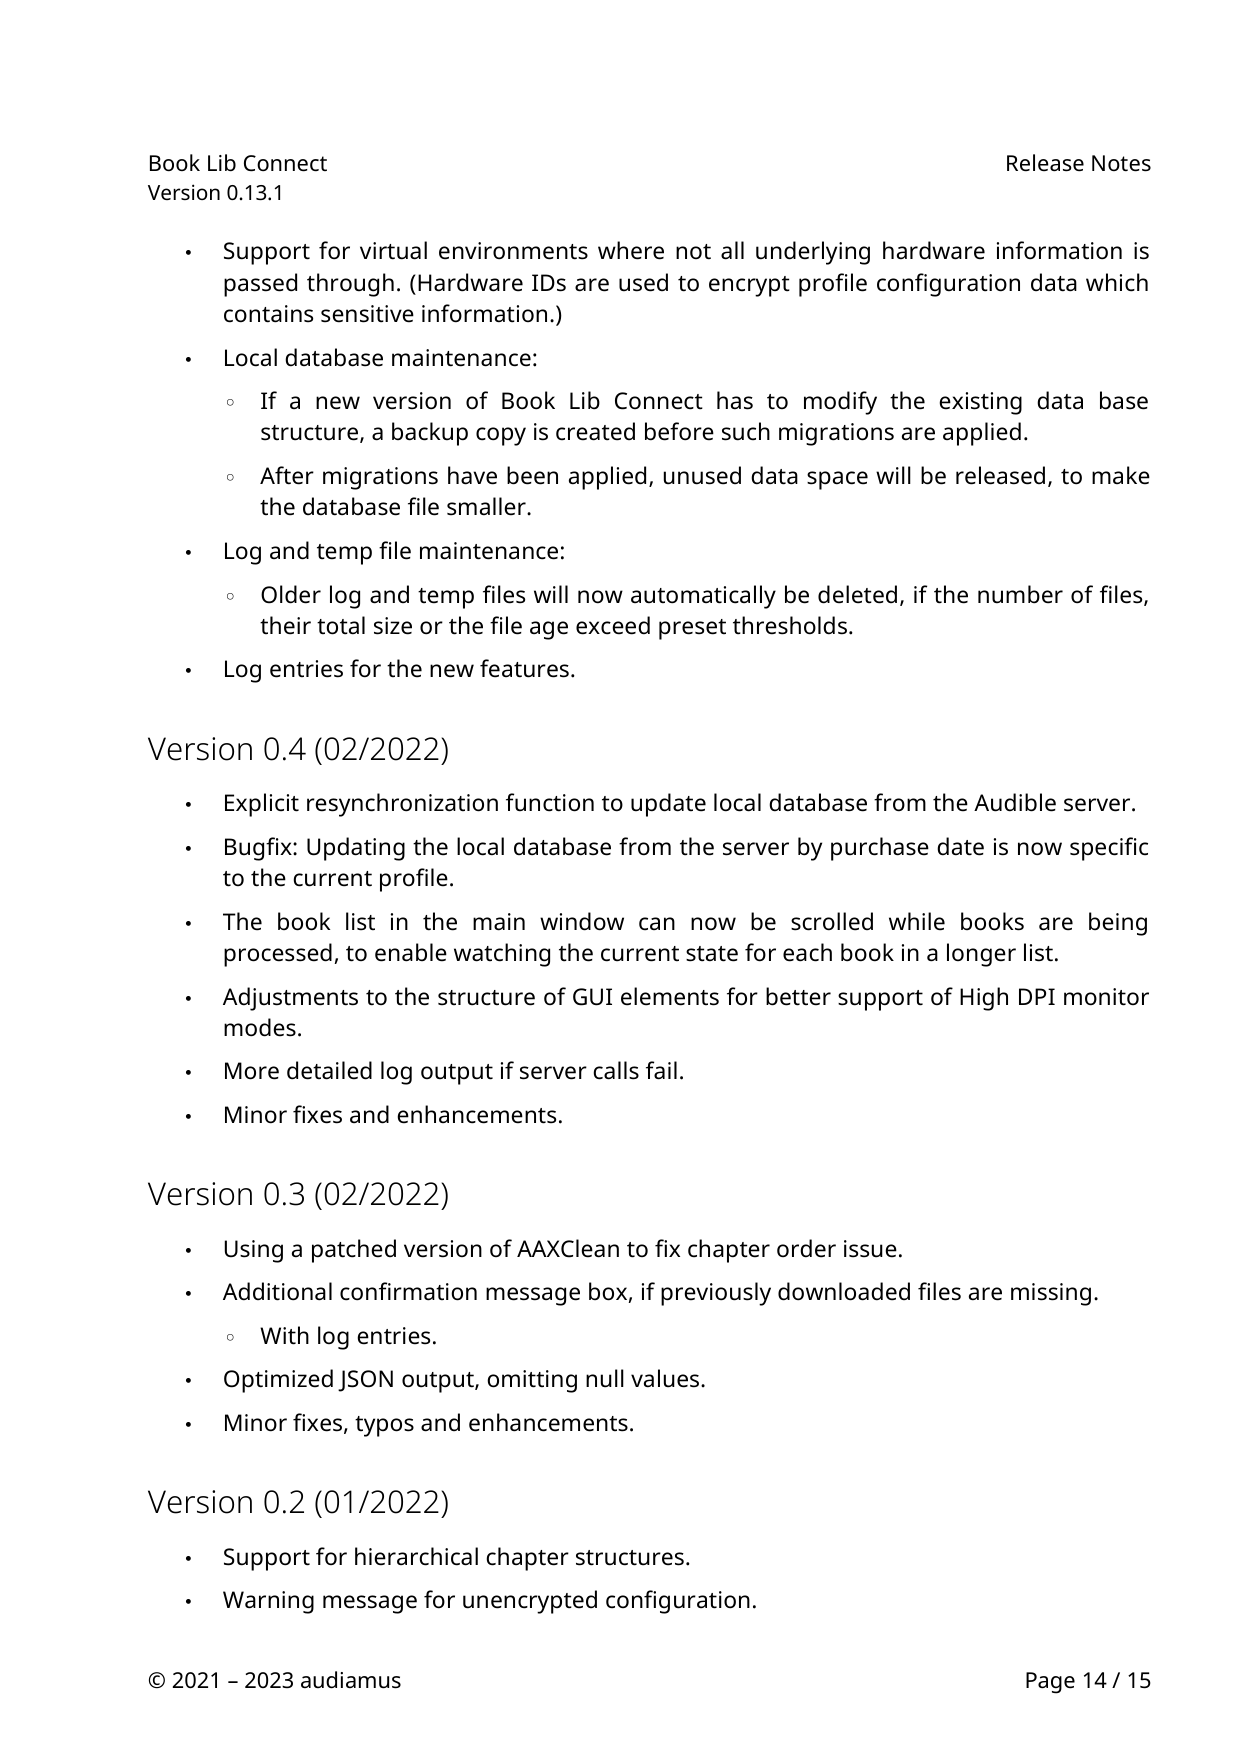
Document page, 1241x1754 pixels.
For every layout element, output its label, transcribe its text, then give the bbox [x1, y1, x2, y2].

list Minor fixes and enhancements. [185, 1099, 1152, 1130]
list Using a patched version of AAXClean to fix chapter order issue. [185, 1232, 1152, 1264]
list Bugfix: Updating the local database from the server by purchase date is now specific to the current profile. [185, 831, 1152, 893]
list Explicit resynchronization function to update local database from the Audible server. [185, 787, 1152, 818]
list Additional confirmation message box, if previously downloaded files are missing. [185, 1276, 1152, 1307]
list Local database maintenance: [185, 341, 1152, 373]
list Support for hierarchical chapter structures. [185, 1541, 1152, 1572]
list Older log and temp files will now automatically be deleted, if the number of files, their total size or the file age exceed preset thresholds. [223, 578, 1152, 641]
list With log entries. [223, 1320, 1152, 1351]
list Support for virtual environments where not all underlying hardware information is passed through. (Hardware IDs are used to encrypt profile configuration data which contains sensitive information.) [185, 235, 1152, 329]
subtitle Version 0.3 (02/2022) [148, 1172, 1152, 1215]
subtitle Version 0.2 (01/2022) [148, 1480, 1152, 1523]
list The book list in the main window can now be scrolled while books are being processed, to enable watching the current state for each book in a longer list. [185, 906, 1152, 968]
list Log and temp file maintenance: [185, 535, 1152, 566]
list Optimized JSON output, omitting null values. [185, 1363, 1152, 1395]
list Warning message for unencrypted configuration. [185, 1584, 1152, 1616]
subtitle Version 0.4 (02/2022) [148, 727, 1152, 769]
list After migrations have been applied, unused data space will be released, to make the database file smaller. [223, 460, 1152, 522]
list Log entries for the new features. [185, 653, 1152, 685]
list If a new version of Book Lib Connect has to modify the existing data base structure, a backup copy is created before such migrations are applied. [223, 385, 1152, 448]
list More detailed log output if server calls fail. [185, 1055, 1152, 1087]
list Adjustments to the structure of GUI elements for better support of High DPI monitor modes. [185, 980, 1152, 1043]
list Minor fixes, typos and enhancements. [185, 1407, 1152, 1438]
